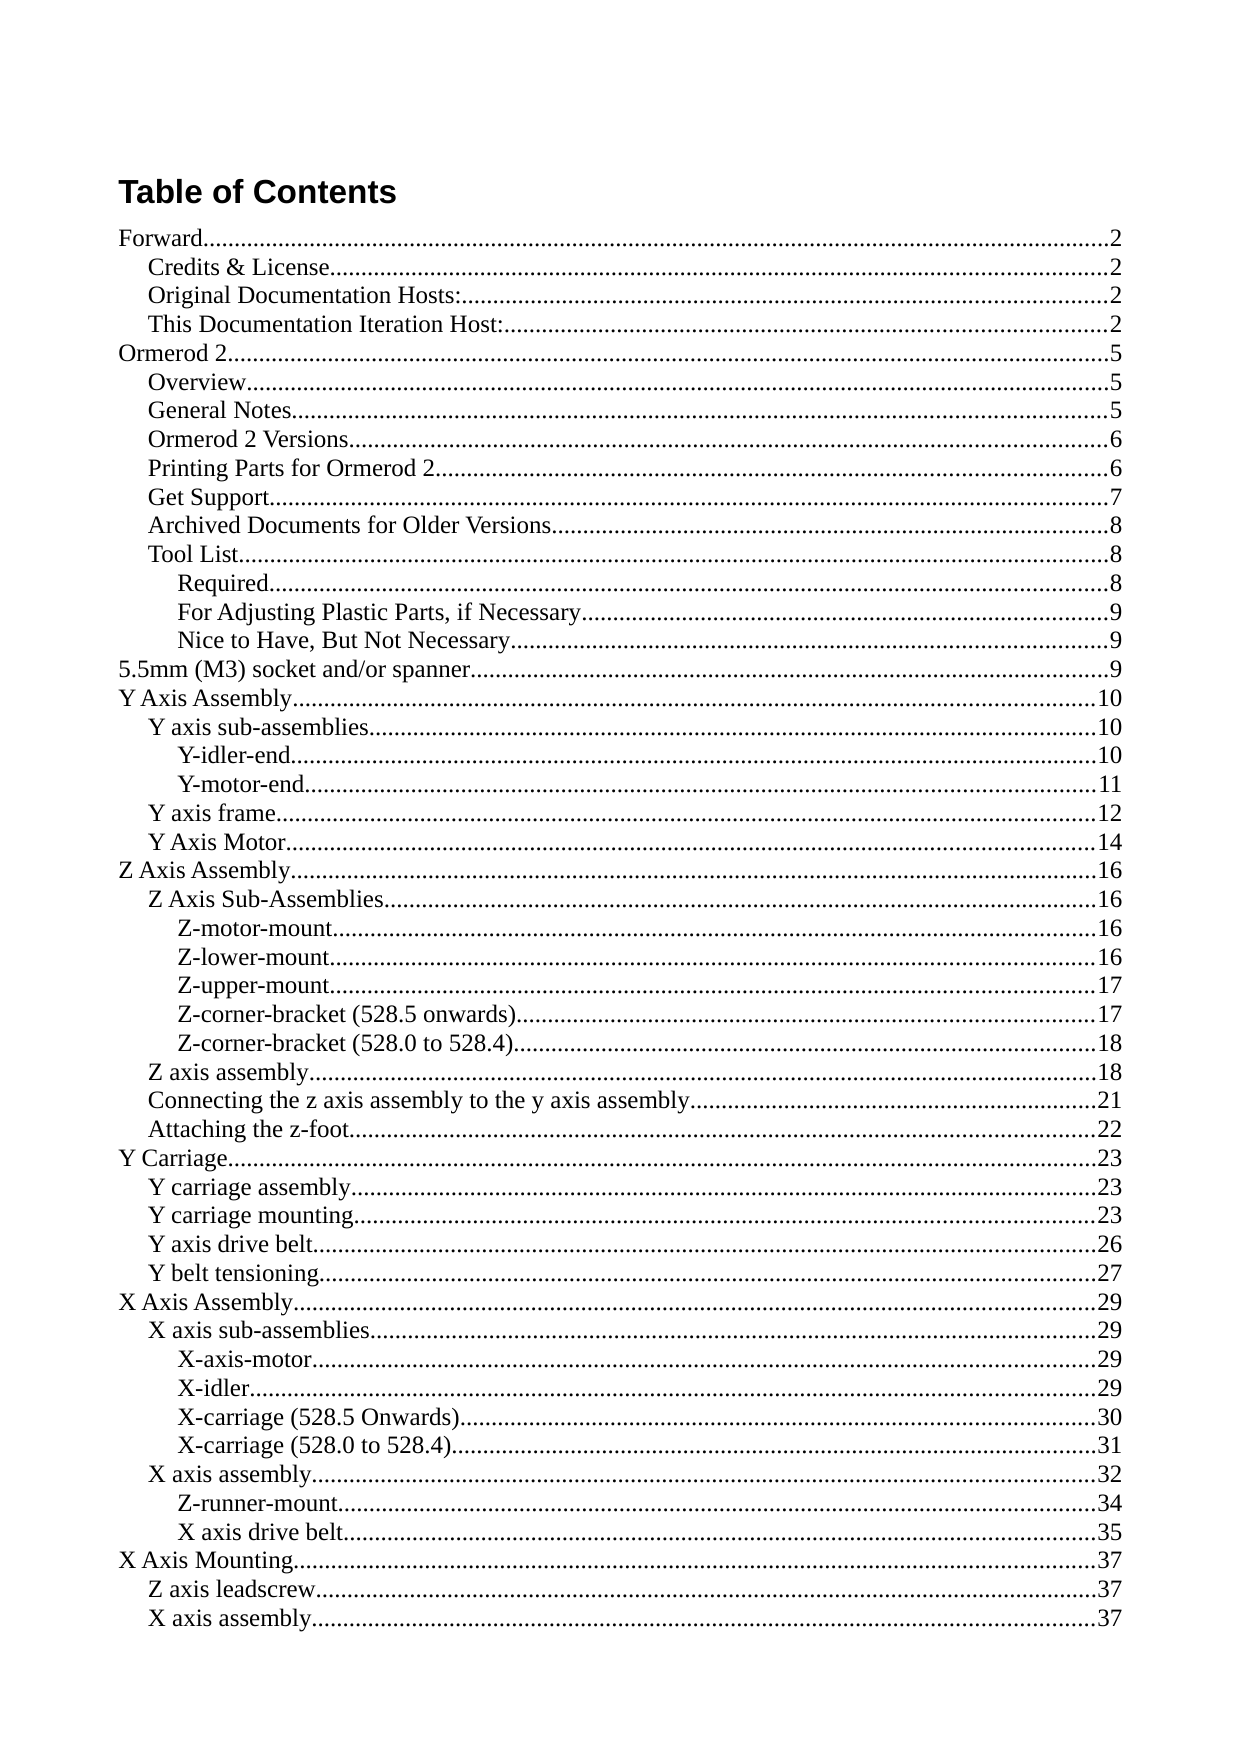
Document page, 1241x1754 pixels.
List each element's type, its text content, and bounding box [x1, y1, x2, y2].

text Ormerod 2 5 [118, 338, 1122, 367]
text X axis sub-assemblies 29 [148, 1315, 1122, 1344]
text Y belt tensioning 27 [148, 1258, 1122, 1287]
text X-carriage (528.5 Onwards) 30 [177, 1402, 1122, 1430]
text X-idler 29 [177, 1373, 1122, 1402]
text Z axis leadscrew 37 [148, 1574, 1122, 1603]
text Z Axis Assembly 16 [118, 855, 1122, 884]
text Ormerod 2 Versions 6 [148, 424, 1122, 453]
text X Axis Mounting 37 [118, 1545, 1122, 1574]
text Credits & License 2 [148, 252, 1122, 280]
text X-carriage (528.0 to 528.4) 31 [177, 1430, 1122, 1459]
text Y Carriage 23 [118, 1143, 1122, 1172]
text Attaching the z-foot 22 [148, 1114, 1122, 1143]
text 5.5mm (M3) socket and/or spanner 9 [118, 654, 1122, 683]
text Z-runner-mount 34 [177, 1488, 1122, 1517]
text Forward 2 [118, 223, 1122, 252]
text Y Axis Assembly 10 [118, 683, 1122, 712]
text Z-motor-mount 16 [177, 913, 1122, 942]
text Y Axis Motor 14 [148, 827, 1122, 855]
text Get Support 7 [148, 482, 1122, 510]
text Y-idler-end 10 [177, 740, 1122, 769]
text Printing Parts for Ormerod 2 6 [148, 453, 1122, 482]
text Y axis sub-assemblies 10 [148, 712, 1122, 740]
text Y axis frame 12 [148, 798, 1122, 827]
text Y carriage mounting 23 [148, 1200, 1122, 1229]
text Nice to Have, But Not Necessary 9 [177, 625, 1122, 654]
text Z-corner-bracket (528.0 to 528.4) 18 [177, 1028, 1122, 1057]
text X-axis-motor 29 [177, 1344, 1122, 1373]
text X axis assembly 37 [148, 1603, 1122, 1632]
text Required 8 [177, 568, 1122, 597]
text General Notes 5 [148, 395, 1122, 424]
text X axis assembly 32 [148, 1459, 1122, 1488]
text X Axis Assembly 29 [118, 1287, 1122, 1315]
text Z-corner-bracket (528.5 onwards) 17 [177, 999, 1122, 1028]
text Y carriage assembly 23 [148, 1172, 1122, 1200]
text Original Documentation Hosts: 2 [148, 280, 1122, 309]
text Tool List 8 [148, 539, 1122, 568]
text Z-lower-mount 16 [177, 942, 1122, 970]
text Connecting the z axis assembly to the y axis assembly 21 [148, 1085, 1122, 1114]
text This Documentation Iteration Host: 2 [148, 309, 1122, 338]
text Z Axis Sub-Assemblies 16 [148, 884, 1122, 913]
text Archived Documents for Older Versions 8 [148, 510, 1122, 539]
text X axis drive belt 35 [177, 1517, 1122, 1545]
text Z axis assembly 18 [148, 1057, 1122, 1085]
text For Adjusting Plastic Parts, if Necessary 9 [177, 597, 1122, 625]
text Y-motor-end 11 [177, 769, 1122, 798]
text Overview 5 [148, 367, 1122, 395]
text Z-upper-mount 17 [177, 970, 1122, 999]
text Y axis drive belt 26 [148, 1229, 1122, 1258]
subtitle Table of Contents [118, 172, 1122, 210]
